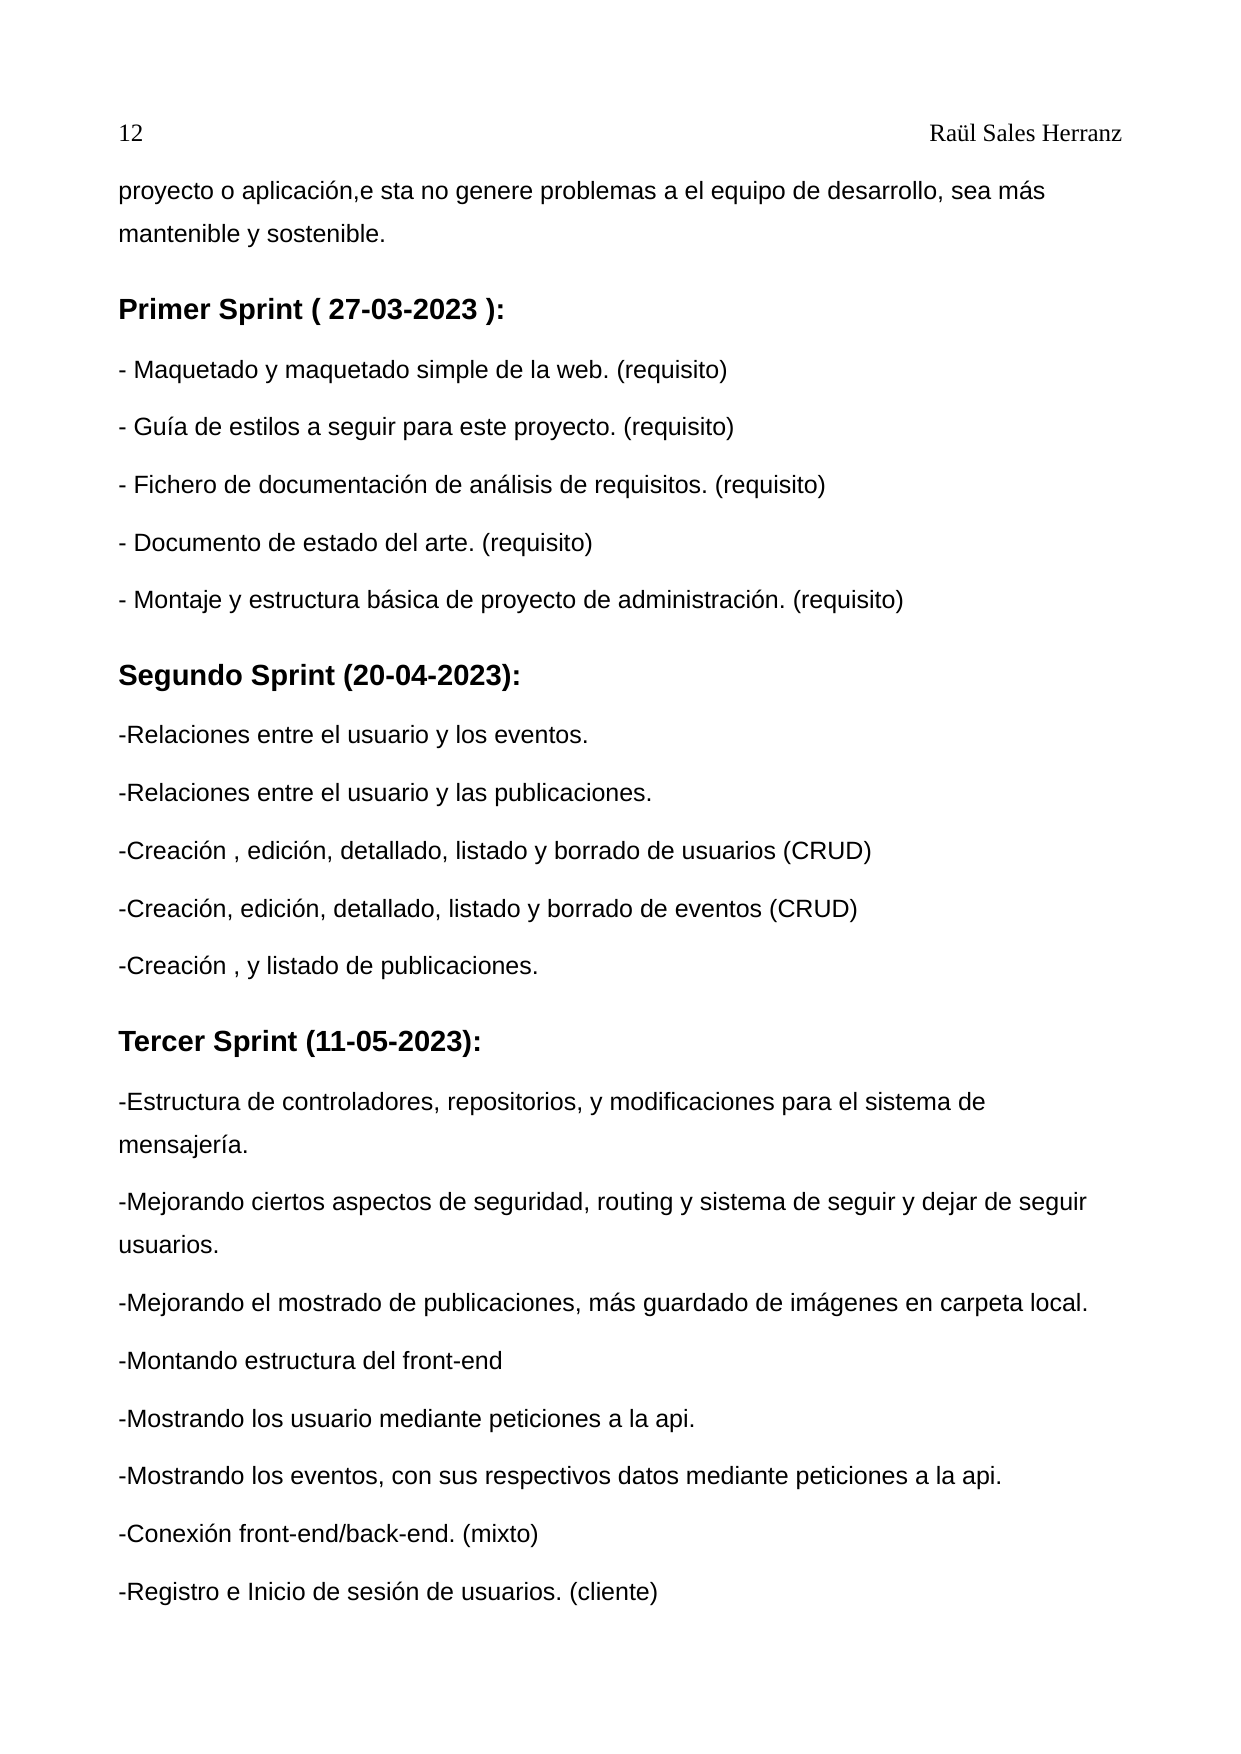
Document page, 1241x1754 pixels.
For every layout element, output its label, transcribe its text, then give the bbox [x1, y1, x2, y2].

text - Maquetado y maquetado simple de la web. (requisito) [118, 354, 1122, 383]
text -Registro e Inicio de sesión de usuarios. (cliente) [118, 1577, 1122, 1605]
text -Creación, edición, detallado, listado y borrado de eventos (CRUD) [118, 894, 1122, 922]
text - Montaje y estructura básica de proyecto de administración. (requisito) [118, 585, 1122, 614]
text -Mejorando ciertos aspectos de seguridad, routing y sistema de seguir y dejar de seguir usuarios. [118, 1187, 1122, 1259]
text -Estructura de controladores, repositorios, y modificaciones para el sistema de mensajería. [118, 1086, 1122, 1158]
text -Relaciones entre el usuario y los eventos. [118, 721, 1122, 749]
subtitle Segundo Sprint (20-04-2023): [118, 658, 1122, 691]
subtitle Primer Sprint ( 27-03-2023 ): [118, 292, 1122, 325]
text -Mejorando el mostrado de publicaciones, más guardado de imágenes en carpeta local. [118, 1288, 1122, 1317]
text - Guía de estilos a seguir para este proyecto. (requisito) [118, 412, 1122, 441]
text -Relaciones entre el usuario y las publicaciones. [118, 778, 1122, 807]
text -Mostrando los eventos, con sus respectivos datos mediante peticiones a la api. [118, 1461, 1122, 1490]
text - Documento de estado del arte. (requisito) [118, 528, 1122, 556]
text -Creación , edición, detallado, listado y borrado de usuarios (CRUD) [118, 836, 1122, 865]
text proyecto o aplicación,e sta no genere problemas a el equipo de desarrollo, sea más mantenible y sostenible. [118, 176, 1122, 248]
text -Mostrando los usuario mediante peticiones a la api. [118, 1403, 1122, 1432]
text -Conexión front-end/back-end. (mixto) [118, 1519, 1122, 1548]
text -Creación , y listado de publicaciones. [118, 951, 1122, 980]
subtitle Tercer Sprint (11-05-2023): [118, 1024, 1122, 1057]
text - Fichero de documentación de análisis de requisitos. (requisito) [118, 470, 1122, 499]
text -Montando estructura del front-end [118, 1346, 1122, 1374]
